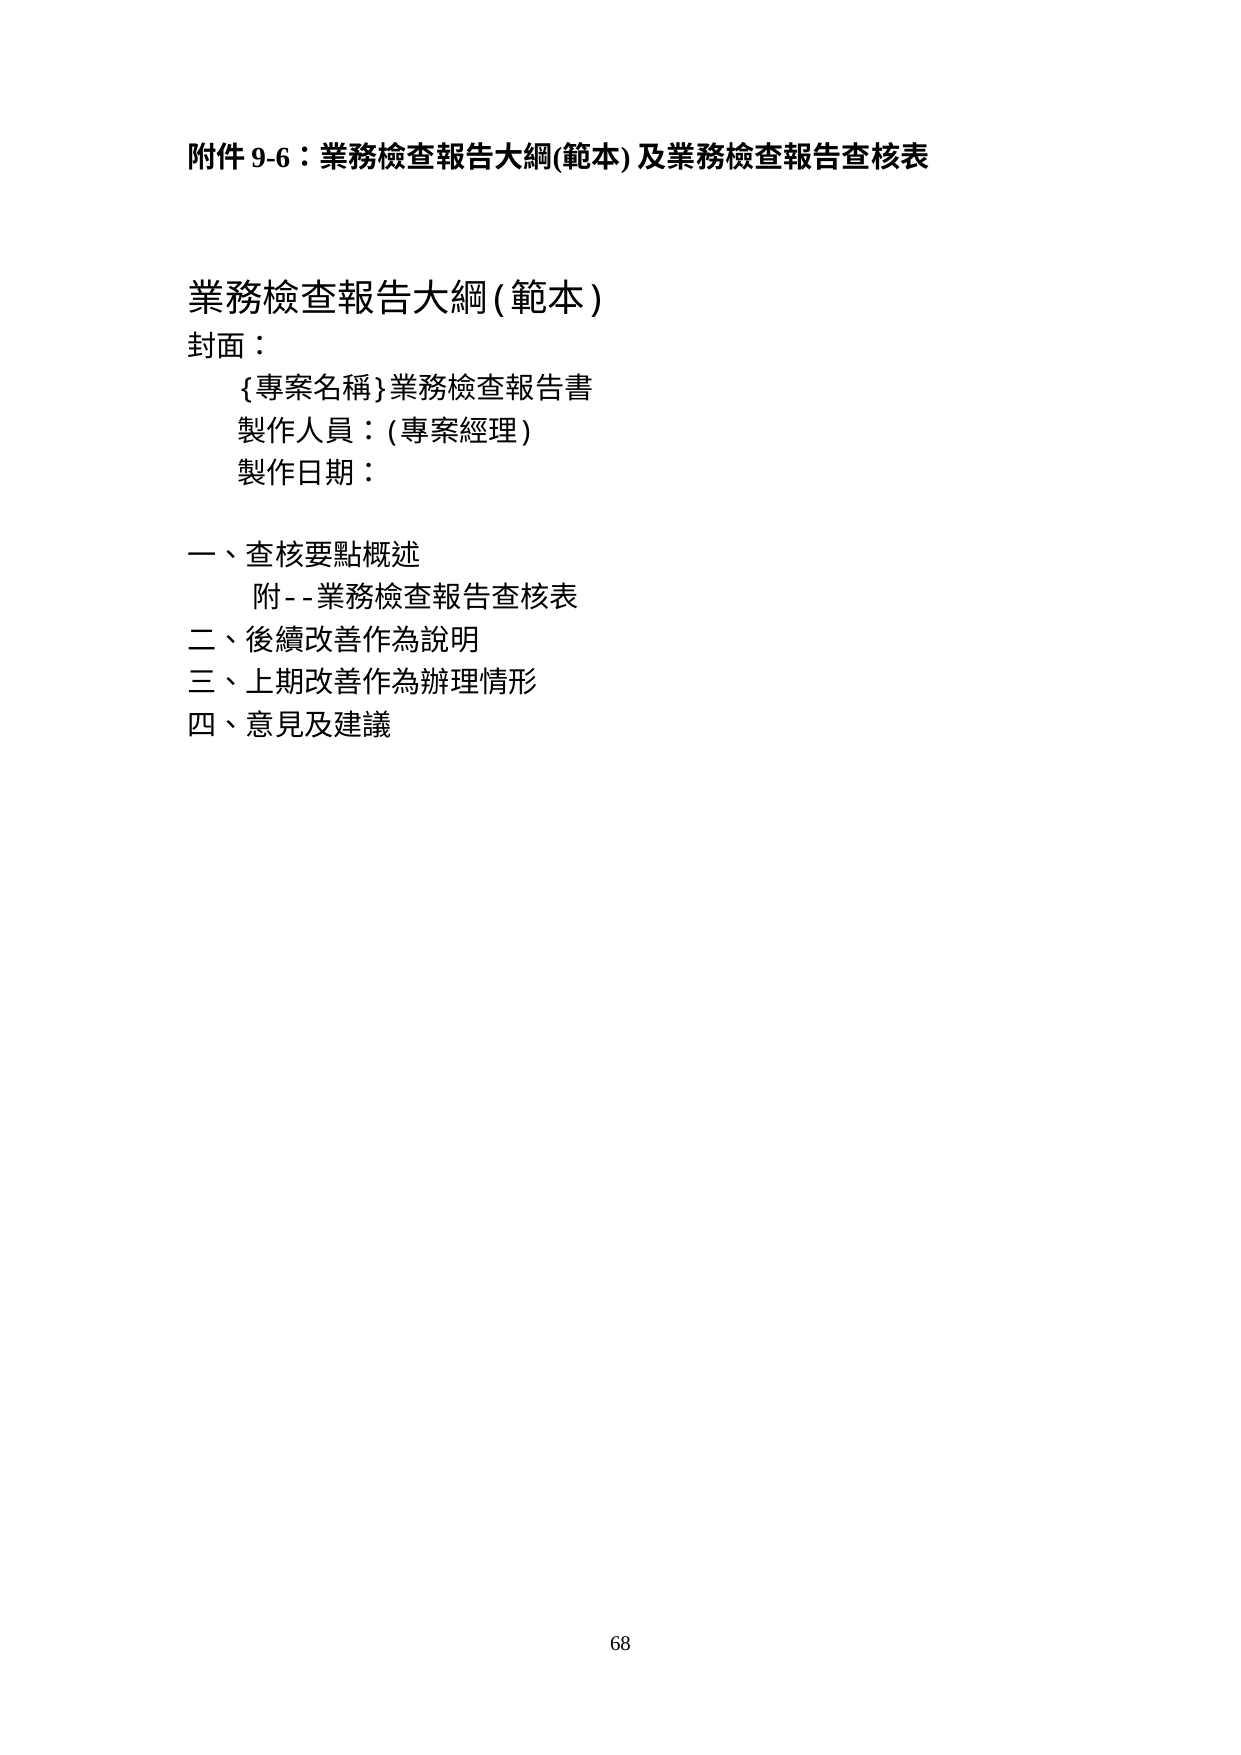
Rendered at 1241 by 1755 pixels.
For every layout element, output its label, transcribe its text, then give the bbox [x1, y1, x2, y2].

text 四、意見及建議 [187, 701, 1053, 743]
text 附--業務檢查報告查核表 [187, 574, 1053, 616]
text 封面： [187, 323, 1053, 365]
text 三、上期改善作為辦理情形 [187, 659, 1053, 701]
text {專案名稱}業務檢查報告書 [187, 365, 1053, 407]
text 製作日期： [187, 450, 1053, 492]
text 附件9-6：業務檢查報告大綱(範本) 及業務檢查報告查核表業務檢查報告大綱(範本)及業務檢查報告查核表 [187, 131, 1053, 223]
text 二、後續改善作為說明 [187, 616, 1053, 659]
text 製作人員：(專案經理) [187, 407, 1053, 450]
text 業務檢查報告大綱(範本) [187, 268, 1053, 323]
text 一、查核要點概述 [187, 532, 1053, 574]
